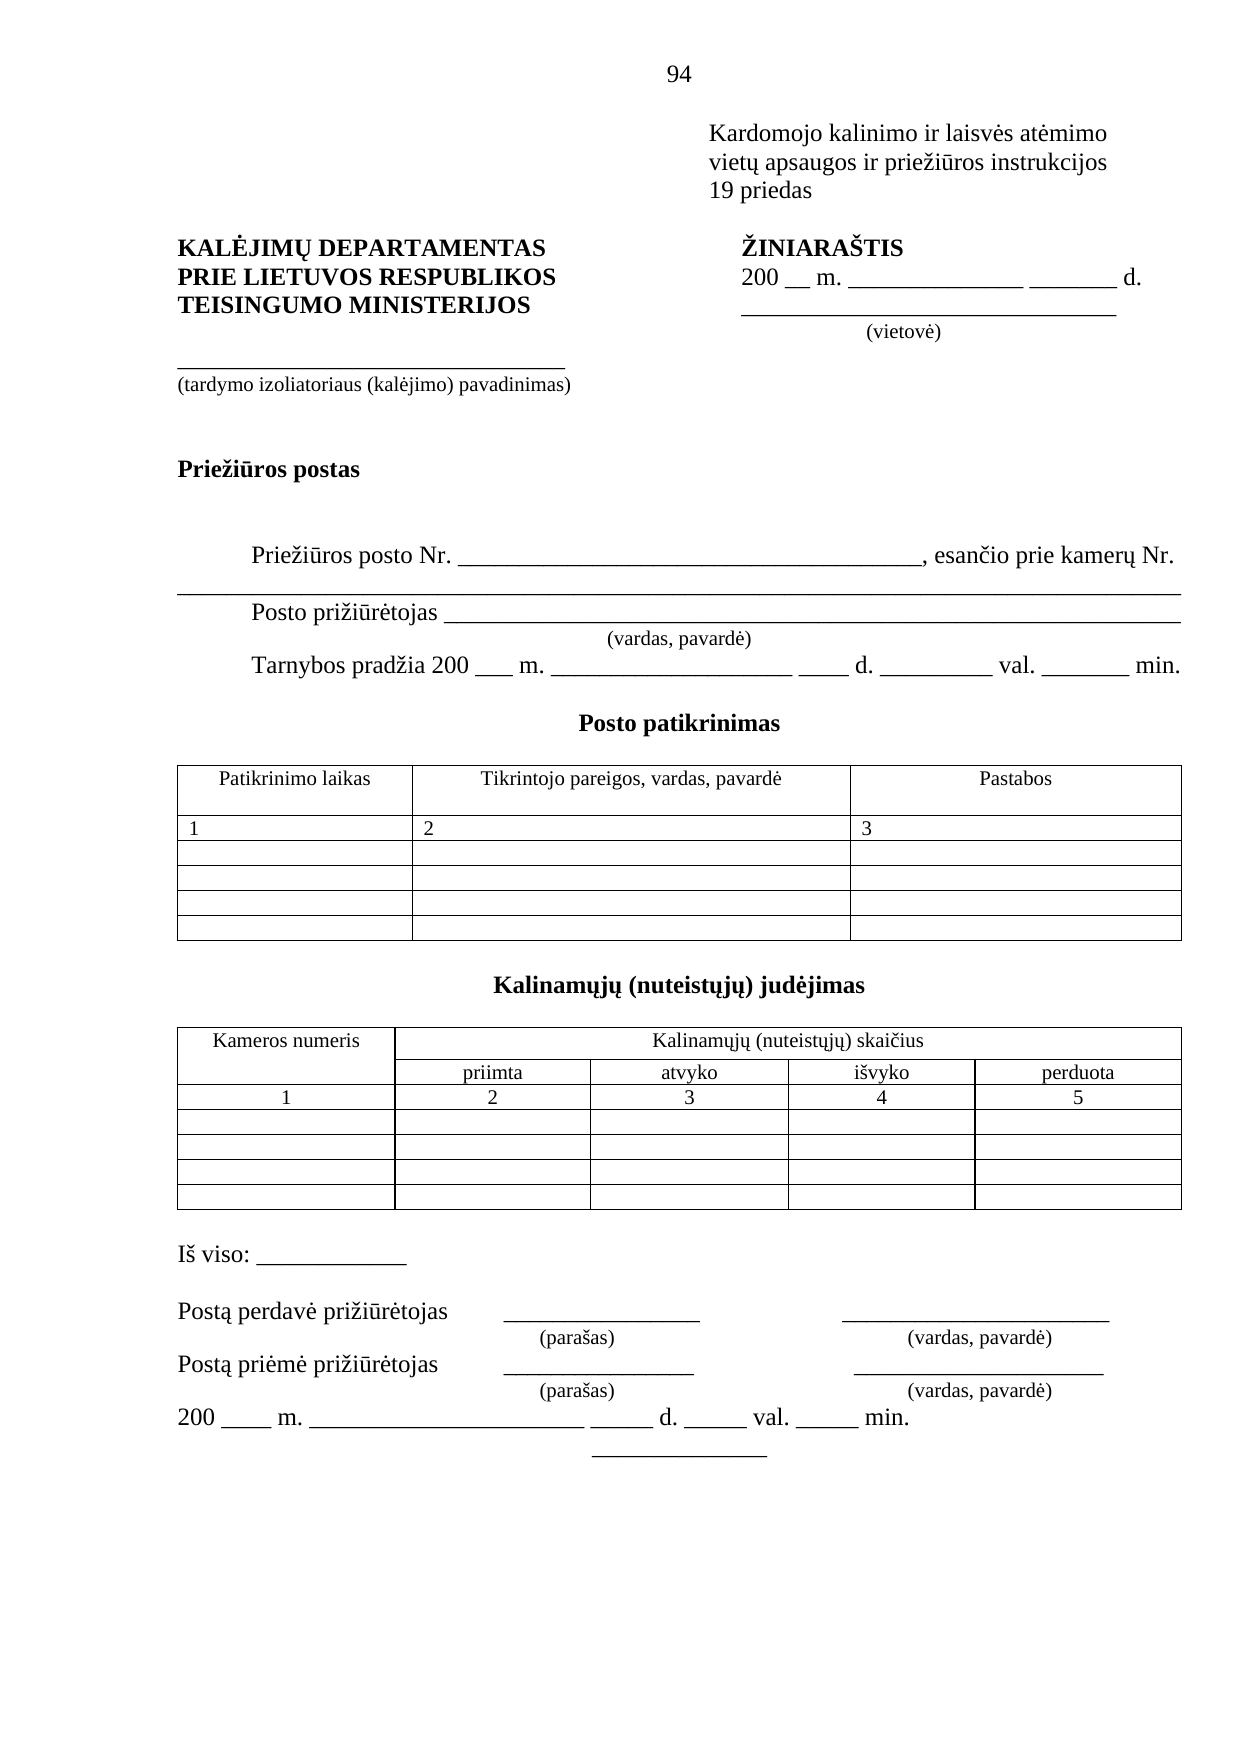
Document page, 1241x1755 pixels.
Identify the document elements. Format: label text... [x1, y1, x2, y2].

table_cell [976, 1110, 1181, 1134]
text Kalinamųjų (nuteistųjų) judėjimas [177, 970, 1181, 998]
table_cell [976, 1185, 1181, 1209]
table_cell [851, 916, 1181, 940]
table_cell [178, 916, 412, 940]
table_cell 3 [851, 816, 1181, 839]
table_cell [178, 866, 412, 890]
table_cell [789, 1135, 974, 1159]
table_header Patikrinimo laikas [178, 766, 412, 814]
text Priežiūros posto Nr. , esančio prie kamerų Nr. [177, 540, 1181, 569]
text TEISINGUMO MINISTERIJOS ______________________________ [177, 291, 1181, 319]
table_cell [396, 1160, 590, 1184]
text KALĖJIMŲ DEPARTAMENTAS ŽINIARAŠTIS [177, 233, 1181, 262]
table_cell [591, 1110, 788, 1134]
table_cell [396, 1110, 590, 1134]
text Postą perdavė prižiūrėtojas [177, 1296, 1181, 1325]
table_cell [178, 1160, 394, 1184]
text Posto patikrinimas [177, 708, 1181, 737]
table_cell [851, 841, 1181, 865]
table_cell [178, 841, 412, 865]
table_cell [591, 1160, 788, 1184]
table_cell [789, 1160, 974, 1184]
table_cell [413, 866, 850, 890]
table_cell [851, 891, 1181, 915]
table_cell 1 [178, 816, 412, 839]
table_header Kameros numeris [178, 1028, 394, 1084]
table_cell 3 [591, 1085, 788, 1109]
table_cell atvyko [591, 1060, 788, 1084]
table_cell [396, 1185, 590, 1209]
text (parašas) (vardas, pavardė) [177, 1325, 1181, 1349]
table_cell [851, 866, 1181, 890]
text vietų apsaugos ir priežiūros instrukcijos [177, 147, 1181, 176]
text Postą priėmė prižiūrėtojas [177, 1349, 1181, 1378]
table_cell [789, 1185, 974, 1209]
table_cell [976, 1160, 1181, 1184]
table_cell 2 [396, 1085, 590, 1109]
table_cell 5 [976, 1085, 1181, 1109]
table_cell [591, 1185, 788, 1209]
text Posto prižiūrėtojas [177, 597, 1181, 626]
table_cell [178, 1185, 394, 1209]
text Priežiūros postas [177, 454, 1181, 482]
text Iš viso: ____________ [177, 1239, 1181, 1268]
table_cell išvyko [789, 1060, 974, 1084]
table_header Kalinamųjų (nuteistųjų) skaičius [396, 1028, 1181, 1058]
text 19 priedas [177, 176, 1181, 204]
table_cell 4 [789, 1085, 974, 1109]
text 200 ____ m. ______________________ _____ d. _____ val. _____ min. [177, 1402, 1181, 1431]
table_cell [591, 1135, 788, 1159]
text Tarnybos pradžia 200 ___ m. ____ d. _________ val. _______ min. [177, 650, 1181, 679]
text (parašas) (vardas, pavardė) [177, 1378, 1181, 1402]
table_cell [396, 1135, 590, 1159]
table_cell 2 [413, 816, 850, 839]
table_cell [413, 841, 850, 865]
table_cell perduota [976, 1060, 1181, 1084]
table_cell [413, 916, 850, 940]
table_cell [178, 1135, 394, 1159]
table_header Tikrintojo pareigos, vardas, pavardė [413, 766, 850, 814]
table_cell 1 [178, 1085, 394, 1109]
text (vietovė) [177, 319, 1181, 343]
text Kardomojo kalinimo ir laisvės atėmimo [709, 118, 1181, 147]
text PRIE LIETUVOS RESPUBLIKOS 200 __ m. ______________ _______ d. [177, 262, 1181, 291]
table_cell [178, 891, 412, 915]
text (tardymo izoliatoriaus (kalėjimo) pavadinimas) [177, 372, 1181, 396]
text _______________________________ [177, 343, 1181, 372]
table_cell [976, 1135, 1181, 1159]
text ______________ [177, 1431, 1181, 1459]
table_cell [413, 891, 850, 915]
table_cell [789, 1110, 974, 1134]
table_header Pastabos [851, 766, 1181, 814]
table_cell [178, 1110, 394, 1134]
table_cell priimta [396, 1060, 590, 1084]
text (vardas, pavardė) [177, 626, 1181, 650]
